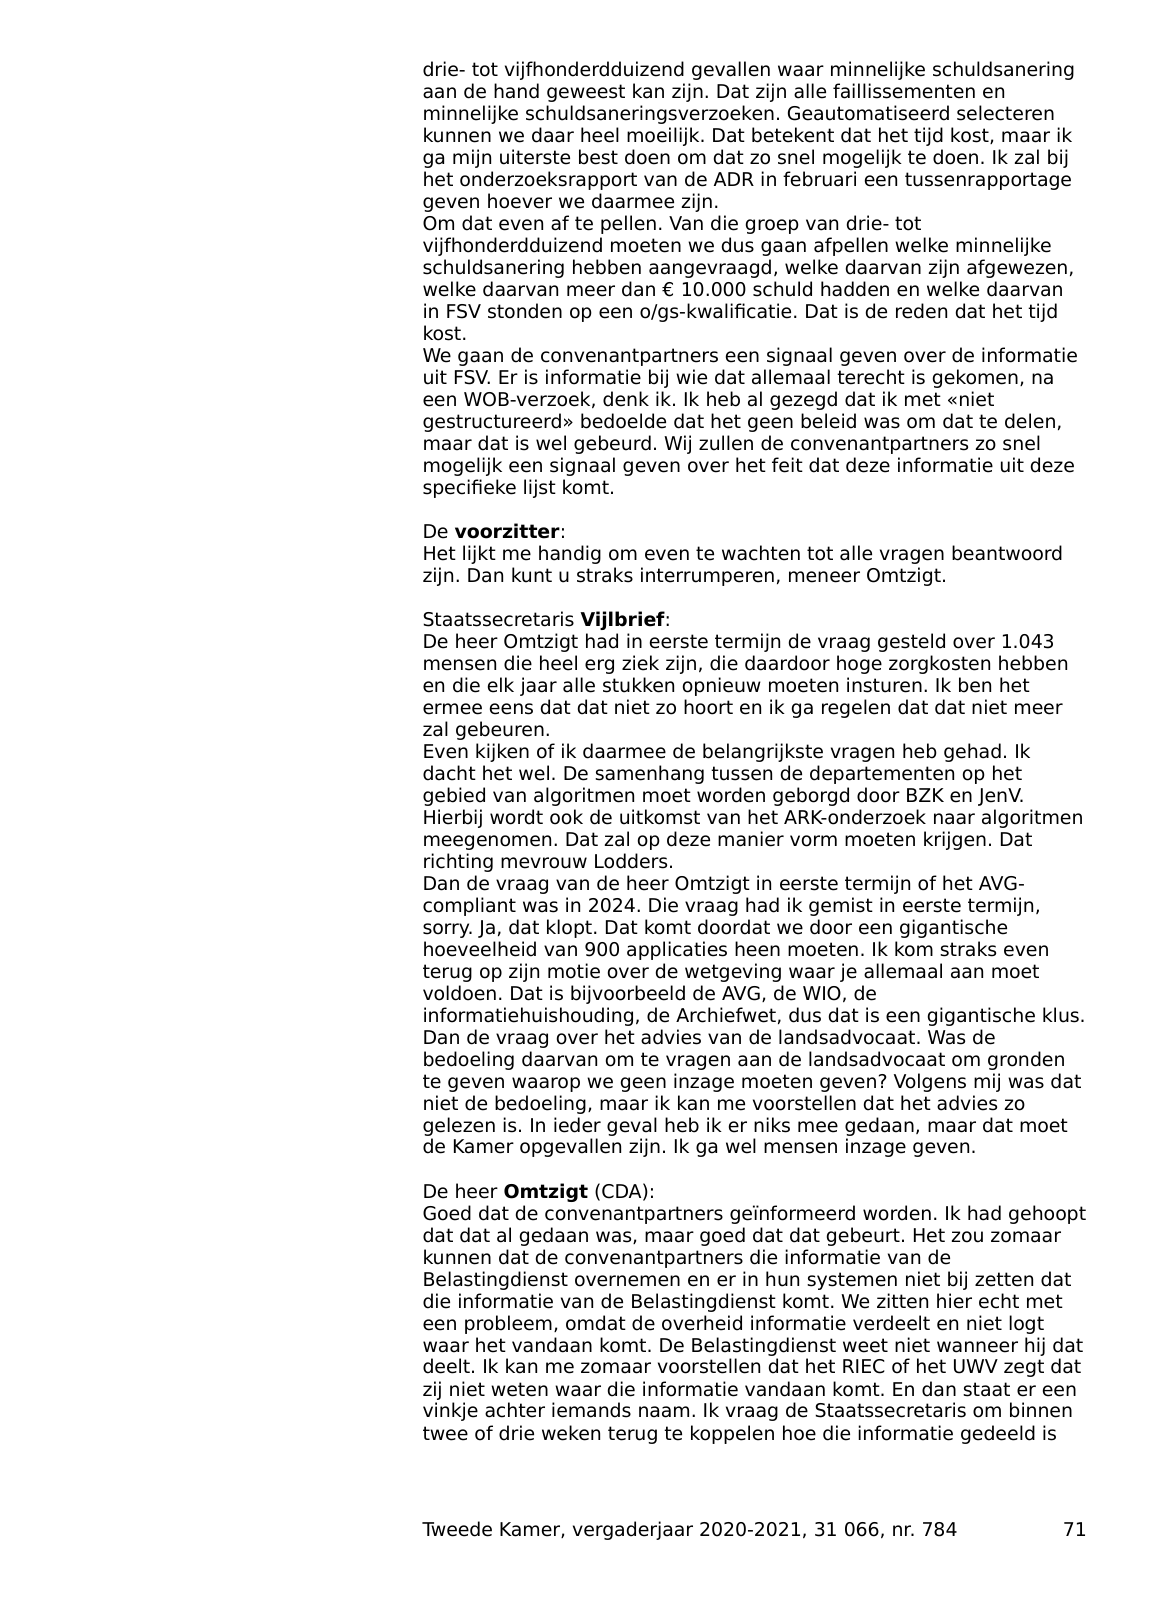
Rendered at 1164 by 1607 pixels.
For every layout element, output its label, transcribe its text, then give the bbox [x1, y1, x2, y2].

text De voorzitter: [422, 521, 1087, 543]
text Goed dat de convenantpartners geïnformeerd worden. Ik had gehoopt dat dat al gedaan was, maar goed dat dat gebeurt. Het zou zomaar kunnen dat de convenantpartners die informatie van de Belastingdienst overnemen en er in hun systemen niet bij zetten dat die informatie van de Belastingdienst komt. We zitten hier echt met een probleem, omdat de overheid informatie verdeelt en niet logt waar het vandaan komt. De Belastingdienst weet niet wanneer hij dat deelt. Ik kan me zomaar voorstellen dat het RIEC of het UWV zegt dat zij niet weten waar die informatie vandaan komt. En dan staat er een vinkje achter iemands naam. Ik vraag de Staatssecretaris om binnen twee of drie weken terug te koppelen hoe die informatie gedeeld is [422, 1203, 1087, 1444]
text De heer Omtzigt (CDA): [422, 1181, 1087, 1203]
text drie- tot vijfhonderdduizend gevallen waar minnelijke schuldsanering aan de hand geweest kan zijn. Dat zijn alle faillissementen en minnelijke schuldsaneringsverzoeken. Geautomatiseerd selecteren kunnen we daar heel moeilijk. Dat betekent dat het tijd kost, maar ik ga mijn uiterste best doen om dat zo snel mogelijk te doen. Ik zal bij het onderzoeksrapport van de ADR in februari een tussenrapportage geven hoever we daarmee zijn. [422, 59, 1087, 213]
text Het lijkt me handig om even te wachten tot alle vragen beantwoord zijn. Dan kunt u straks interrumperen, meneer Omtzigt. [422, 543, 1087, 587]
text Dan de vraag over het advies van de landsadvocaat. Was de bedoeling daarvan om te vragen aan de landsadvocaat om gronden te geven waarop we geen inzage moeten geven? Volgens mij was dat niet de bedoeling, maar ik kan me voorstellen dat het advies zo gelezen is. In ieder geval heb ik er niks mee gedaan, maar dat moet de Kamer opgevallen zijn. Ik ga wel mensen inzage geven. [422, 1027, 1087, 1158]
text We gaan de convenantpartners een signaal geven over de informatie uit FSV. Er is informatie bij wie dat allemaal terecht is gekomen, na een WOB-verzoek, denk ik. Ik heb al gezegd dat ik met «niet gestructureerd» bedoelde dat het geen beleid was om dat te delen, maar dat is wel gebeurd. Wij zullen de convenantpartners zo snel mogelijk een signaal geven over het feit dat deze informatie uit deze specifieke lijst komt. [422, 345, 1087, 499]
text Even kijken of ik daarmee de belangrijkste vragen heb gehad. Ik dacht het wel. De samenhang tussen de departementen op het gebied van algoritmen moet worden geborgd door BZK en JenV. Hierbij wordt ook de uitkomst van het ARK-onderzoek naar algoritmen meegenomen. Dat zal op deze manier vorm moeten krijgen. Dat richting mevrouw Lodders. [422, 741, 1087, 873]
text Om dat even af te pellen. Van die groep van drie- tot vijfhonderdduizend moeten we dus gaan afpellen welke minnelijke schuldsanering hebben aangevraagd, welke daarvan zijn afgewezen, welke daarvan meer dan € 10.000 schuld hadden en welke daarvan in FSV stonden op een o/gs-kwalificatie. Dat is de reden dat het tijd kost. [422, 213, 1087, 345]
text Dan de vraag van de heer Omtzigt in eerste termijn of het AVG-compliant was in 2024. Die vraag had ik gemist in eerste termijn, sorry. Ja, dat klopt. Dat komt doordat we door een gigantische hoeveelheid van 900 applicaties heen moeten. Ik kom straks even terug op zijn motie over de wetgeving waar je allemaal aan moet voldoen. Dat is bijvoorbeeld de AVG, de WIO, de informatiehuishouding, de Archiefwet, dus dat is een gigantische klus. [422, 873, 1087, 1027]
text De heer Omtzigt had in eerste termijn de vraag gesteld over 1.043 mensen die heel erg ziek zijn, die daardoor hoge zorgkosten hebben en die elk jaar alle stukken opnieuw moeten insturen. Ik ben het ermee eens dat dat niet zo hoort en ik ga regelen dat dat niet meer zal gebeuren. [422, 631, 1087, 741]
text Staatssecretaris Vijlbrief: [422, 609, 1087, 631]
